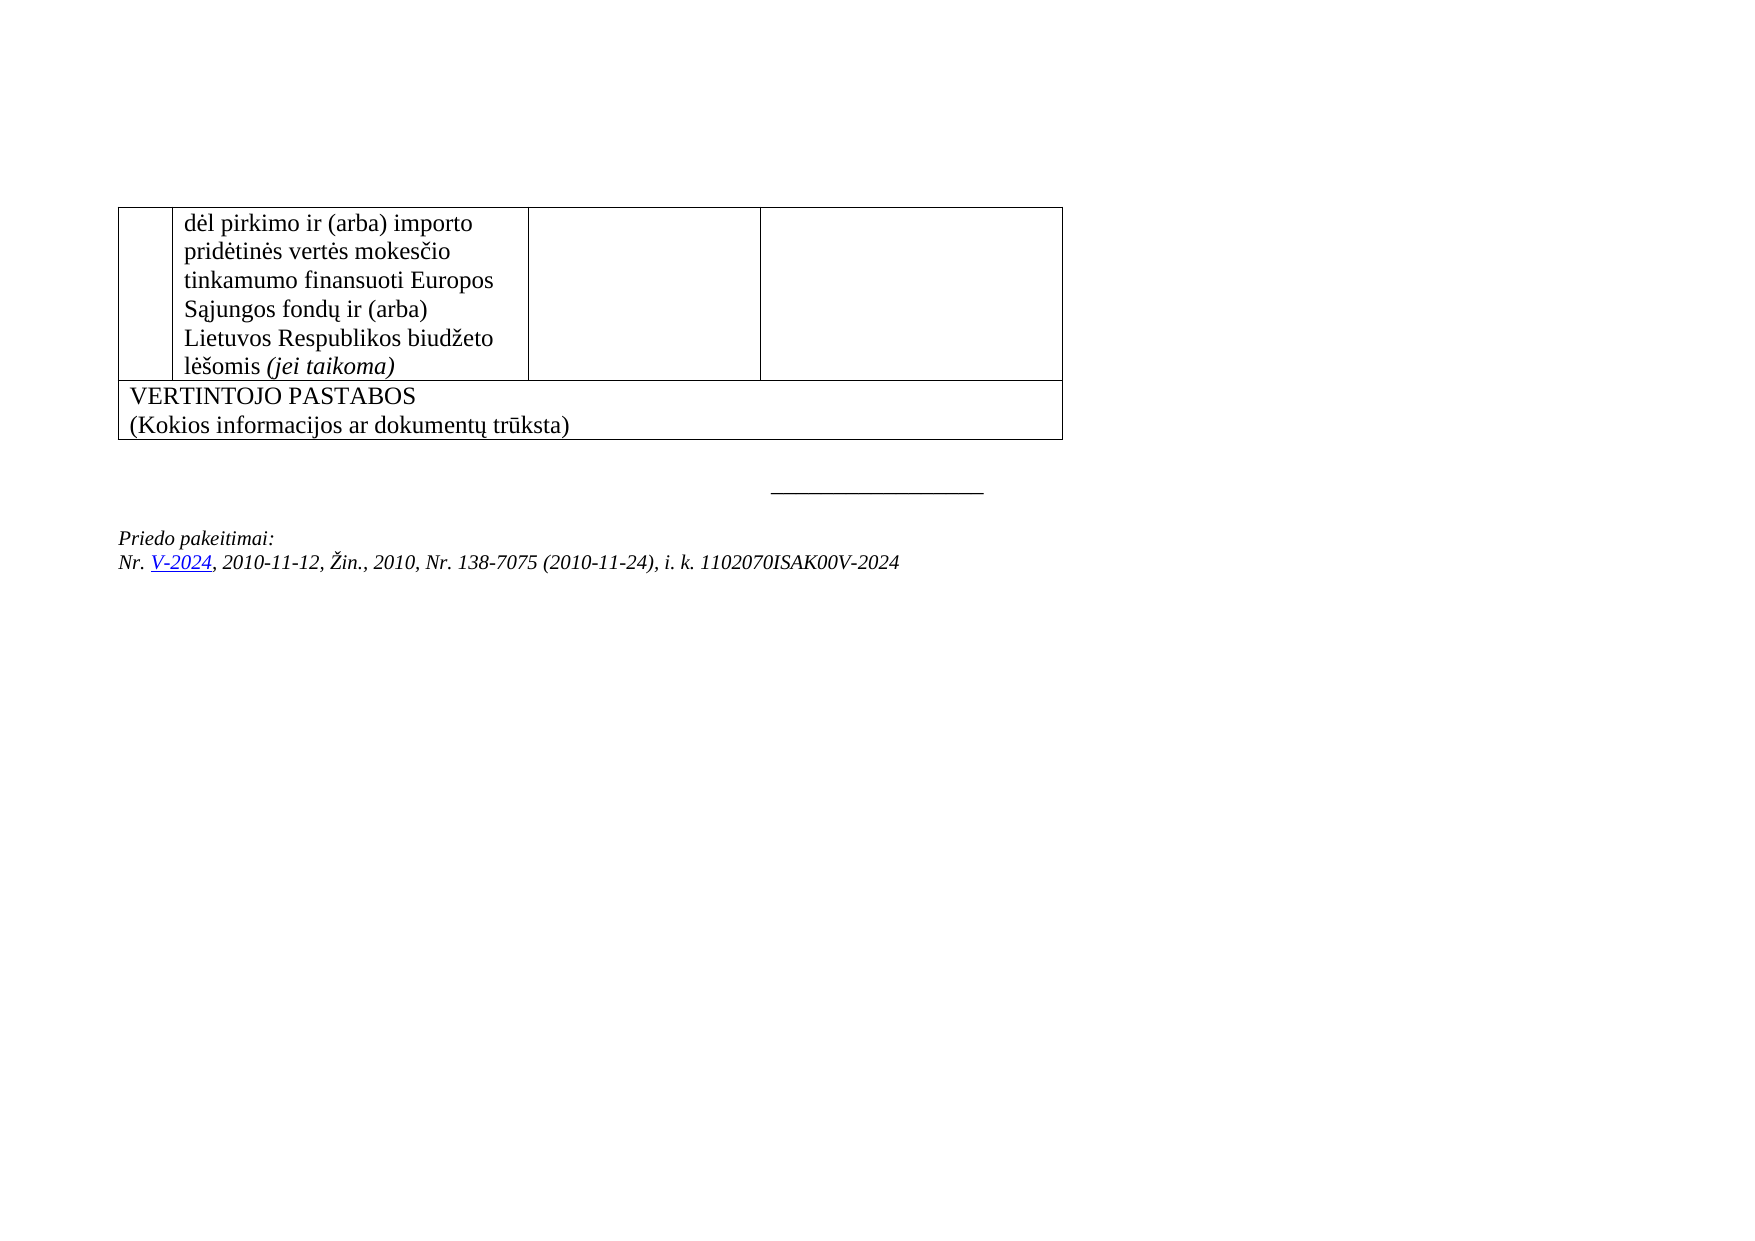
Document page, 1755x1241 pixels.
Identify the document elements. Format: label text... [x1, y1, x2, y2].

table_cell [529, 208, 760, 380]
text Priedo pakeitimai: [118, 526, 1636, 550]
table_cell dėl pirkimo ir (arba) importo pridėtinės vertės mokesčio tinkamumo finansuoti Europos Sąjungos fondų ir (arba) Lietuvos Respublikos biudžeto lėšomis (jei taikoma) [173, 208, 528, 380]
table_cell [119, 208, 172, 380]
text Nr. V-2024, 2010-11-12, Žin., 2010, Nr. 138-7075 (2010-11-24), i. k. 1102070ISAK00V-2024 [118, 550, 1636, 574]
text _________________ [118, 468, 1636, 497]
table_cell [761, 208, 1062, 380]
table_cell VERTINTOJO PASTABOS (Kokios informacijos ar dokumentų trūksta) [119, 381, 1062, 439]
